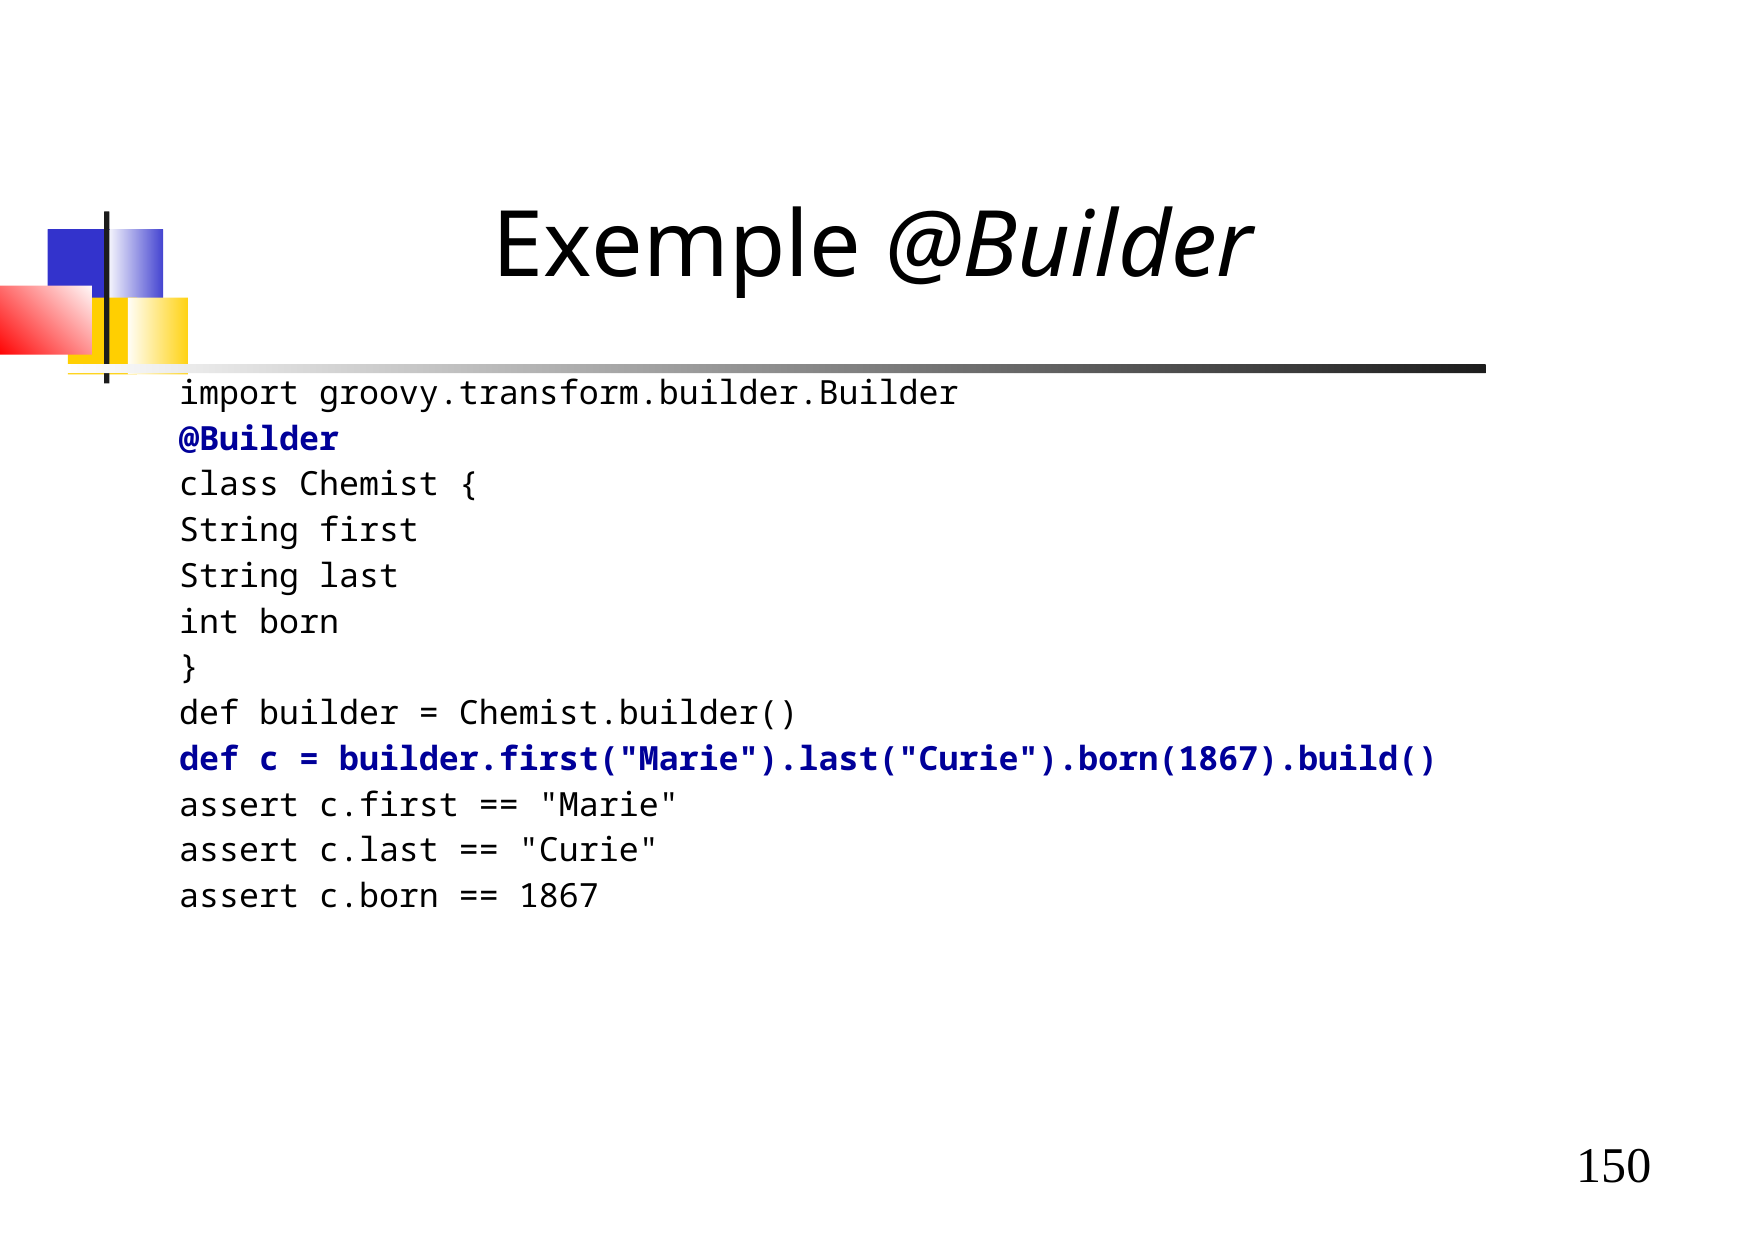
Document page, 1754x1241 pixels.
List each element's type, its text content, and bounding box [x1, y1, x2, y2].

list import groovy.transform.builder.Builder @Builder class Chemist { String first String last int born } def builder = Chemist.builder() def c = builder.first("Marie").last("Curie").born(1867).build() assert c.first == "Marie" assert c.last == "Curie" assert c.born == 1867 [179, 371, 1567, 1091]
title Exemple @Builder [179, 139, 1567, 351]
